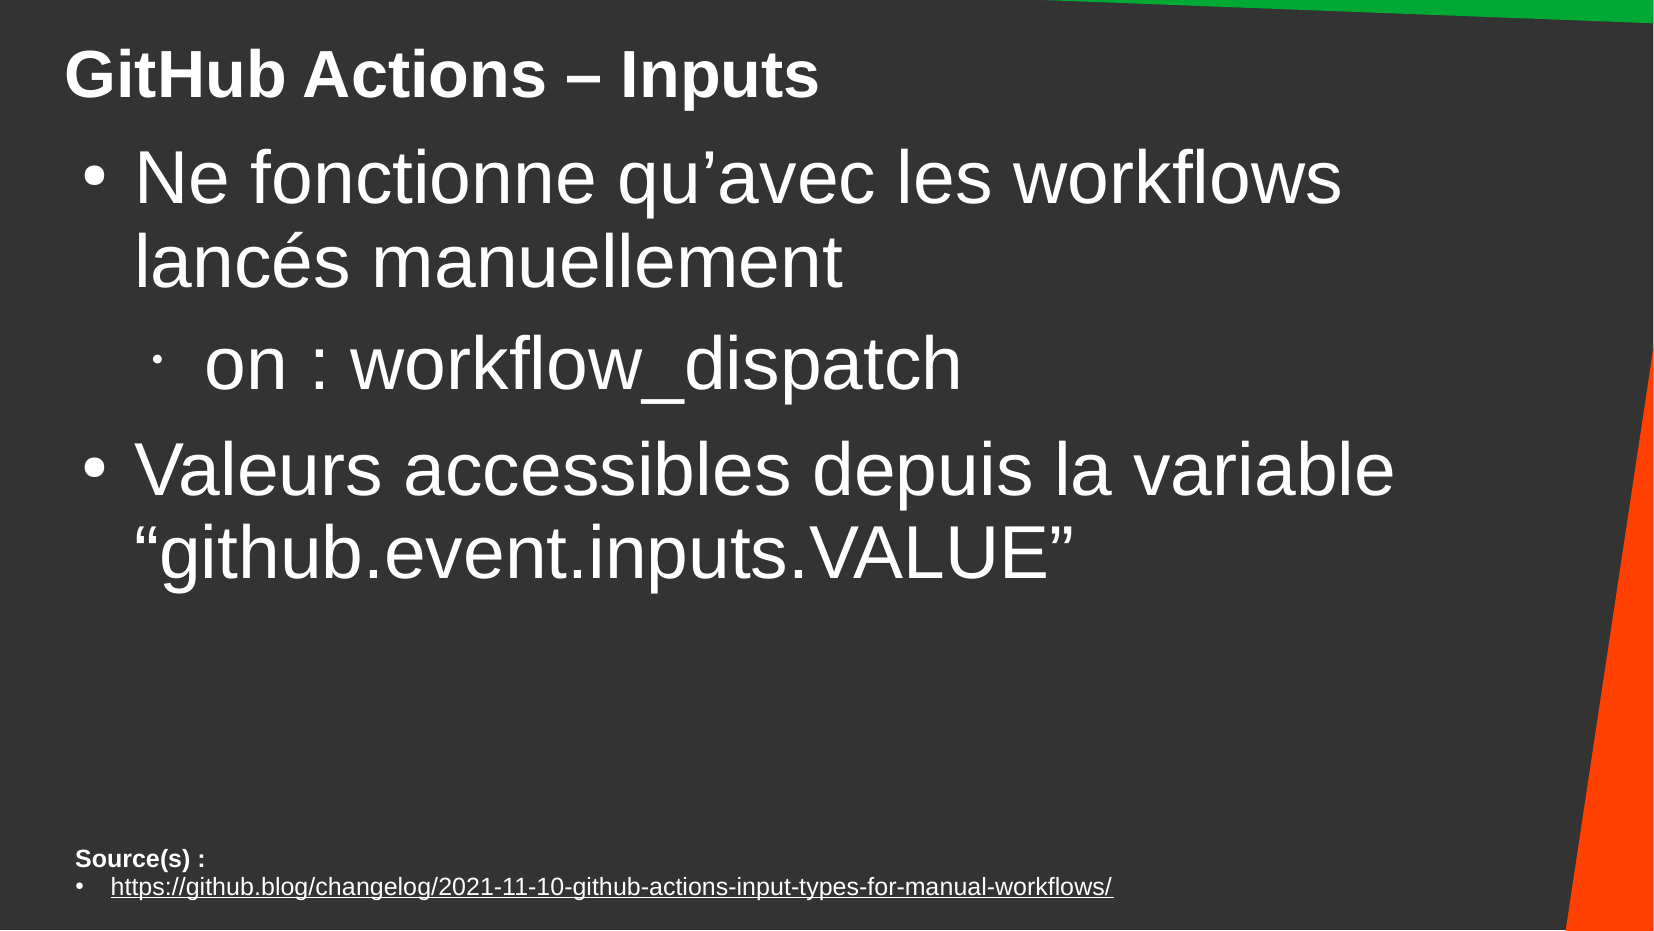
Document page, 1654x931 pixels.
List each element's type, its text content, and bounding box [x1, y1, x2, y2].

list Ne fonctionne qu’avec les workflows lancés manuellement on : workflow_dispatch Valeurs accessibles depuis la variable “github.event.inputs.VALUE” [63, 135, 1542, 662]
text_box [1565, 343, 1654, 931]
text_box Source(s) : https://github.blog/changelog/2021-11-10-github-actions-input-types-for-manual-workflows/ [60, 799, 1546, 909]
text_box [1042, 0, 1654, 24]
title GitHub Actions – Inputs [64, 37, 1577, 119]
